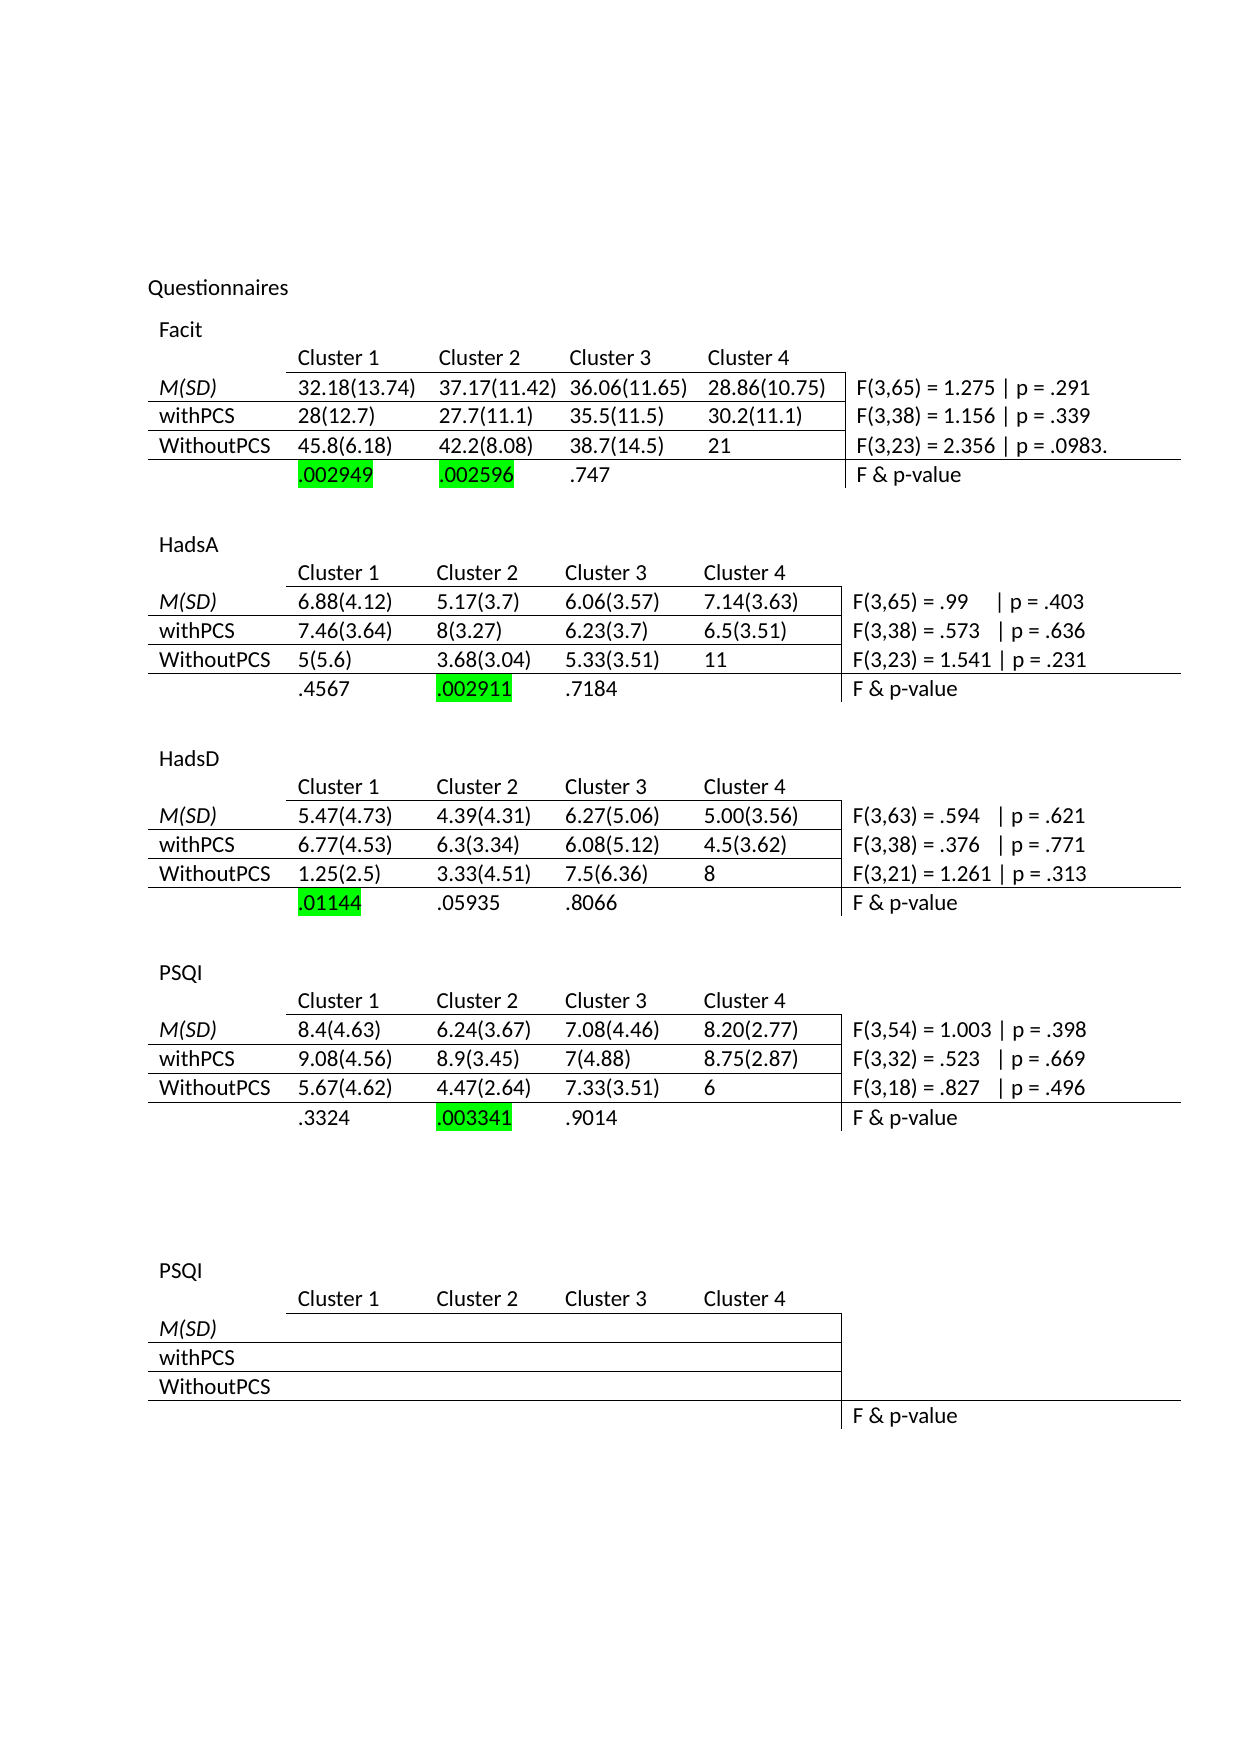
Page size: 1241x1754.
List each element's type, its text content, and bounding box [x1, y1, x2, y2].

table_cell 6.08(5.12) [564, 830, 703, 858]
table_header [795, 1257, 887, 1284]
table_cell [703, 1401, 841, 1429]
table_cell F(3,23) = 2.356 | p = .0983. [846, 430, 1181, 459]
table_cell .4567 [286, 674, 425, 702]
table_cell [425, 1343, 564, 1371]
table_cell [564, 1401, 703, 1429]
table_cell 8.75(2.87) [703, 1045, 841, 1072]
table_cell [425, 1401, 564, 1429]
table_cell .002949 [286, 460, 427, 488]
table_cell WithoutPCS [148, 859, 286, 887]
table_cell M(SD) [148, 800, 286, 829]
table_header [795, 958, 887, 986]
table_cell 4.47(2.64) [425, 1074, 564, 1102]
table_header [887, 958, 1181, 986]
table_header [425, 744, 564, 772]
table_cell F(3,54) = 1.003 | p = .398 [842, 1014, 1181, 1043]
table_cell [841, 986, 1181, 1014]
table_cell .747 [568, 460, 707, 488]
table_cell [703, 1343, 841, 1371]
table_cell 4.5(3.62) [703, 830, 841, 858]
table_cell F & p-value [842, 1103, 1181, 1131]
table_cell WithoutPCS [148, 1074, 286, 1102]
table_cell 6.3(3.34) [425, 830, 564, 858]
table_header [703, 1257, 795, 1284]
table_cell 6.77(4.53) [286, 830, 425, 858]
table_header [425, 1257, 564, 1284]
table_header [703, 958, 795, 986]
table_cell 32.18(13.74) [286, 373, 427, 401]
table_cell F(3,38) = 1.156 | p = .339 [846, 401, 1181, 430]
table_cell [148, 674, 286, 702]
table_cell 8 [703, 859, 841, 887]
table_cell Cluster 1 [286, 344, 427, 372]
table_header PSQI [148, 958, 286, 986]
table_cell .003341 [425, 1103, 564, 1131]
table_cell .002911 [425, 674, 564, 702]
table_cell [286, 1314, 425, 1342]
table_header [564, 958, 703, 986]
table_cell 5.33(3.51) [564, 645, 703, 673]
table_header [795, 744, 887, 772]
table_cell 6.88(4.12) [286, 587, 425, 615]
table_cell [707, 460, 845, 488]
table_cell Cluster 4 [703, 1285, 841, 1313]
table_cell Cluster 3 [564, 772, 703, 800]
table_cell 5(5.6) [286, 645, 425, 673]
table_cell [703, 1103, 841, 1131]
table_cell Cluster 3 [564, 986, 703, 1014]
table_cell 28.86(10.75) [707, 373, 845, 401]
table_header [564, 744, 703, 772]
table_cell [845, 344, 1181, 372]
table_cell 42.2(8.08) [427, 431, 568, 459]
table_cell [703, 1372, 841, 1400]
table_cell 6.24(3.67) [425, 1015, 564, 1043]
table_header [795, 530, 887, 558]
table_cell 7.5(6.36) [564, 859, 703, 887]
table_cell Cluster 3 [564, 558, 703, 586]
table_cell .002596 [427, 460, 568, 488]
table_cell [564, 1343, 703, 1371]
table_cell 6.27(5.06) [564, 801, 703, 829]
table_cell M(SD) [148, 1014, 286, 1043]
table_cell 45.8(6.18) [286, 431, 427, 459]
table_cell 8.20(2.77) [703, 1015, 841, 1043]
table_cell 6.5(3.51) [703, 616, 841, 644]
table_header [887, 1257, 1181, 1284]
table_cell Cluster 1 [286, 986, 425, 1014]
table_cell [841, 772, 1181, 800]
table_cell 8.4(4.63) [286, 1015, 425, 1043]
table_header [286, 316, 427, 343]
table_cell [148, 1103, 286, 1131]
table_cell [842, 1313, 1181, 1342]
table_cell [703, 674, 841, 702]
table_header [564, 530, 703, 558]
table_cell Cluster 3 [564, 1285, 703, 1313]
table_cell 6.06(3.57) [564, 587, 703, 615]
table_cell Cluster 2 [425, 558, 564, 586]
table_cell [703, 1314, 841, 1342]
table_cell [148, 888, 286, 916]
table_cell 5.00(3.56) [703, 801, 841, 829]
table_cell withPCS [148, 1343, 286, 1371]
table_header PSQI [148, 1257, 286, 1284]
table_cell F(3,21) = 1.261 | p = .313 [842, 858, 1181, 887]
table_cell [286, 1401, 425, 1429]
table_header [887, 744, 1181, 772]
table_cell [841, 1285, 1181, 1313]
table_cell Cluster 3 [568, 344, 707, 372]
table_cell .9014 [564, 1103, 703, 1131]
table_cell 8(3.27) [425, 616, 564, 644]
table_cell [842, 1342, 1181, 1371]
table_header HadsA [148, 530, 286, 558]
table_cell [148, 986, 286, 1014]
table_cell 30.2(11.1) [707, 402, 845, 430]
table_cell Cluster 2 [427, 344, 568, 372]
table_header Facit [148, 316, 286, 343]
table_header [703, 744, 795, 772]
table_cell [425, 1314, 564, 1342]
table_cell [148, 558, 286, 586]
table_cell [841, 558, 1181, 586]
table_cell 4.39(4.31) [425, 801, 564, 829]
table_cell 3.68(3.04) [425, 645, 564, 673]
table_cell .01144 [286, 888, 425, 916]
table_cell Cluster 1 [286, 558, 425, 586]
table_cell 27.7(11.1) [427, 402, 568, 430]
table_cell Cluster 4 [707, 344, 845, 372]
table_header HadsD [148, 744, 286, 772]
table_header [890, 316, 1181, 343]
table_cell 1.25(2.5) [286, 859, 425, 887]
table_cell M(SD) [148, 586, 286, 615]
table_cell F(3,18) = .827 | p = .496 [842, 1073, 1181, 1102]
table_cell 6.23(3.7) [564, 616, 703, 644]
table_header [425, 530, 564, 558]
table_cell [842, 1371, 1181, 1400]
table_cell 7.46(3.64) [286, 616, 425, 644]
table_cell .3324 [286, 1103, 425, 1131]
table_cell F(3,23) = 1.541 | p = .231 [842, 644, 1181, 673]
table_cell [148, 1401, 286, 1429]
table_cell F & p-value [842, 674, 1181, 702]
table_cell 7.08(4.46) [564, 1015, 703, 1043]
table_cell withPCS [148, 1045, 286, 1072]
table_cell Cluster 4 [703, 558, 841, 586]
table_cell [148, 1285, 286, 1313]
table_cell F(3,38) = .376 | p = .771 [842, 829, 1181, 858]
table_cell withPCS [148, 830, 286, 858]
table_header [286, 744, 425, 772]
table_cell 5.67(4.62) [286, 1074, 425, 1102]
table_cell F(3,65) = .99 | p = .403 [842, 586, 1181, 615]
table_cell 28(12.7) [286, 402, 427, 430]
table_cell 36.06(11.65) [568, 373, 707, 401]
table_cell [148, 772, 286, 800]
table_cell Cluster 4 [703, 772, 841, 800]
table_header [703, 530, 795, 558]
table_cell Cluster 4 [703, 986, 841, 1014]
table_cell 37.17(11.42) [427, 373, 568, 401]
table_cell 7.14(3.63) [703, 587, 841, 615]
table_cell F & p-value [842, 1401, 1181, 1429]
table_cell 5.47(4.73) [286, 801, 425, 829]
table_cell withPCS [148, 616, 286, 644]
table_cell withPCS [148, 402, 286, 430]
table_header [286, 530, 425, 558]
table_cell 8.9(3.45) [425, 1045, 564, 1072]
table_cell M(SD) [148, 372, 286, 401]
table_cell [703, 888, 841, 916]
table_cell .05935 [425, 888, 564, 916]
table_cell F(3,65) = 1.275 | p = .291 [846, 372, 1181, 401]
table_cell [148, 344, 286, 372]
table_cell [286, 1372, 425, 1400]
table_cell .7184 [564, 674, 703, 702]
table_cell 5.17(3.7) [425, 587, 564, 615]
table_cell M(SD) [148, 1313, 286, 1342]
table_cell 9.08(4.56) [286, 1045, 425, 1072]
table_cell Cluster 1 [286, 1285, 425, 1313]
text Questionnaires [148, 273, 1093, 302]
table_cell .8066 [564, 888, 703, 916]
table_header [427, 316, 568, 343]
table_cell F(3,32) = .523 | p = .669 [842, 1044, 1181, 1072]
table_cell WithoutPCS [148, 1372, 286, 1400]
table_header [286, 1257, 425, 1284]
table_header [568, 316, 707, 343]
table_header [799, 316, 890, 343]
table_cell 11 [703, 645, 841, 673]
table_cell Cluster 1 [286, 772, 425, 800]
table_cell 38.7(14.5) [568, 431, 707, 459]
table_cell 7(4.88) [564, 1045, 703, 1072]
table_cell 21 [707, 431, 845, 459]
table_header [707, 316, 799, 343]
table_cell WithoutPCS [148, 645, 286, 673]
table_cell Cluster 2 [425, 1285, 564, 1313]
table_cell F & p-value [846, 460, 1181, 488]
table_cell 7.33(3.51) [564, 1074, 703, 1102]
table_cell [148, 460, 286, 488]
table_cell F(3,63) = .594 | p = .621 [842, 800, 1181, 829]
table_cell F & p-value [842, 888, 1181, 916]
table_cell 3.33(4.51) [425, 859, 564, 887]
table_cell [564, 1372, 703, 1400]
table_cell [425, 1372, 564, 1400]
table_cell F(3,38) = .573 | p = .636 [842, 615, 1181, 644]
table_cell WithoutPCS [148, 431, 286, 459]
table_cell [286, 1343, 425, 1371]
table_cell 35.5(11.5) [568, 402, 707, 430]
table_cell 6 [703, 1074, 841, 1102]
table_cell [564, 1314, 703, 1342]
table_cell Cluster 2 [425, 986, 564, 1014]
table_header [286, 958, 425, 986]
table_header [564, 1257, 703, 1284]
table_header [887, 530, 1181, 558]
table_cell Cluster 2 [425, 772, 564, 800]
table_header [425, 958, 564, 986]
